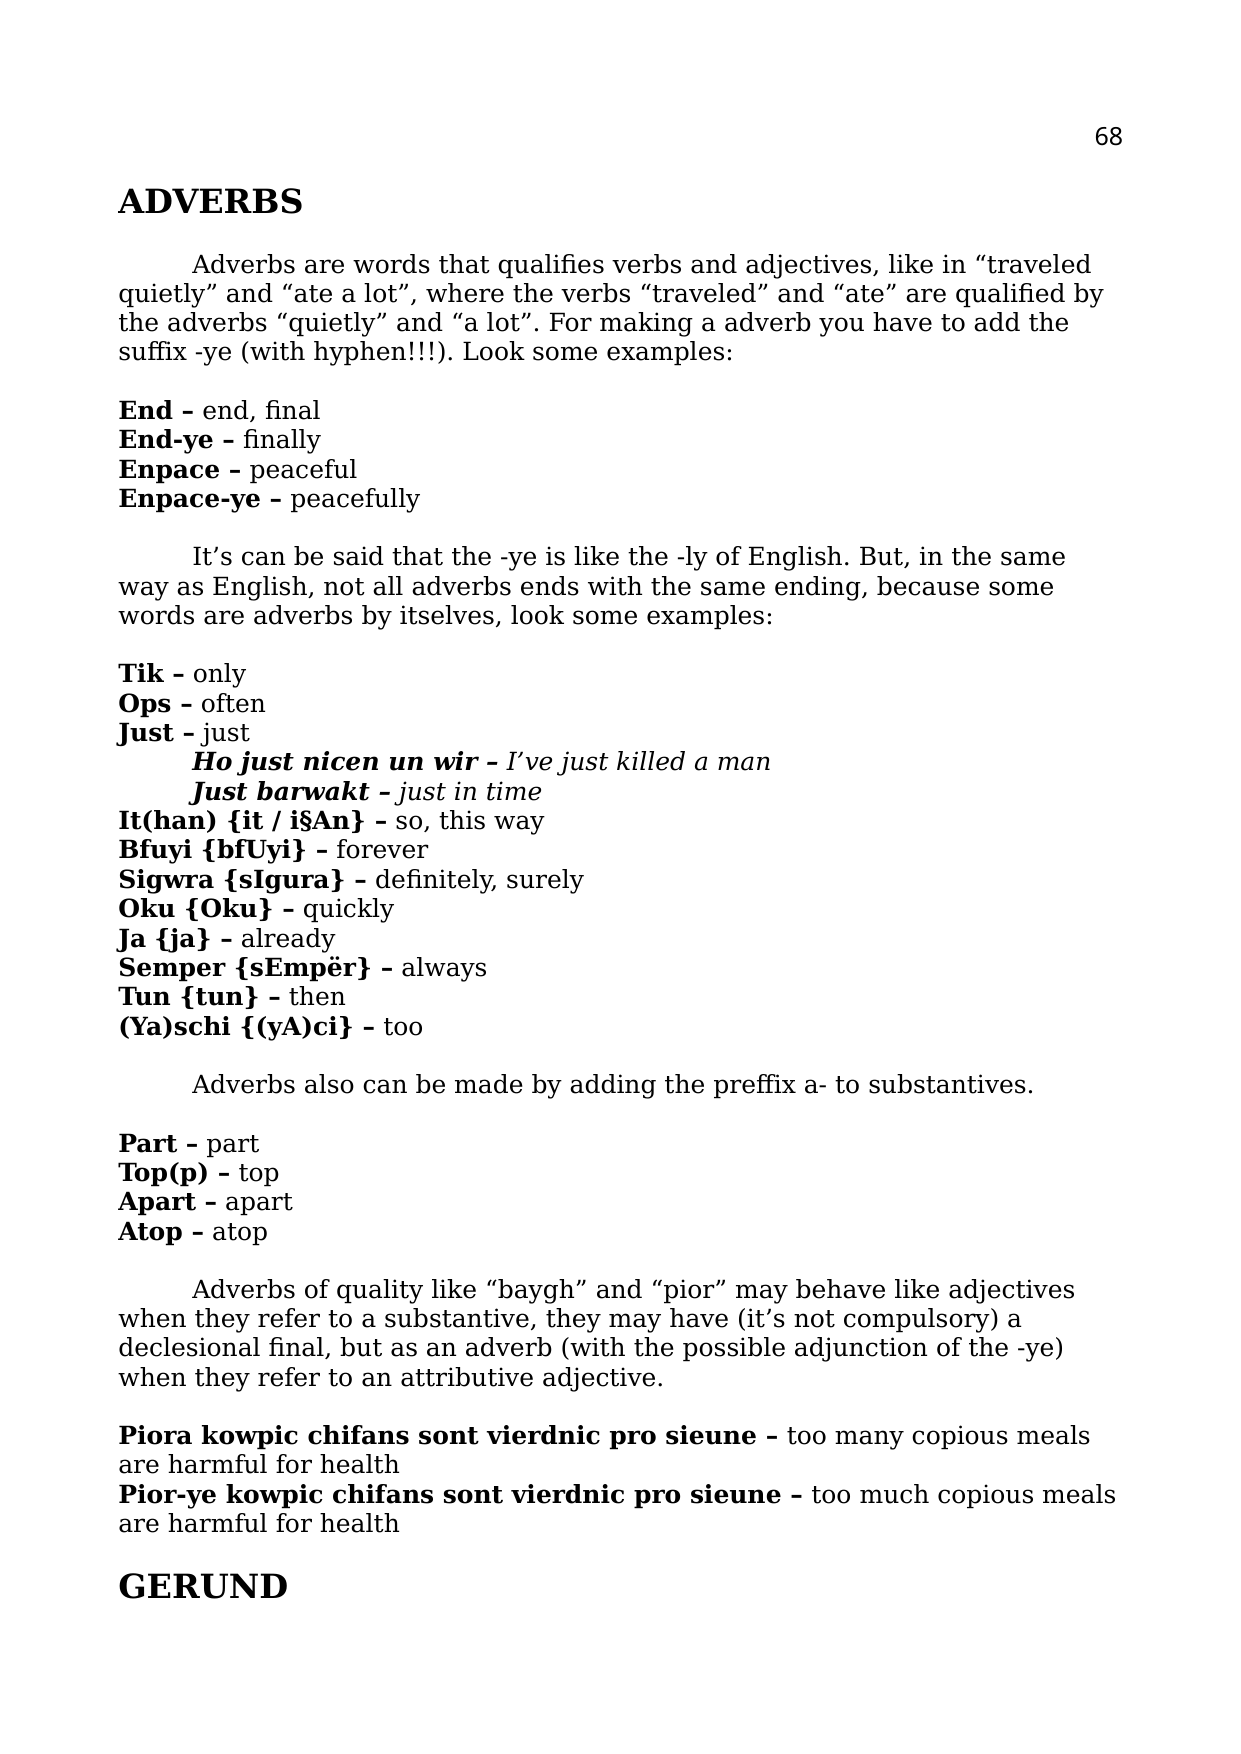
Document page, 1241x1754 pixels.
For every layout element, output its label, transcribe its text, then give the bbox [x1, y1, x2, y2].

text Tik – only [118, 659, 1123, 688]
text Piora kowpic chifans sont vierdnic pro sieune – too many copious meals are harmful for health [118, 1421, 1123, 1479]
text Apart – apart [118, 1187, 1123, 1217]
text Part – part [118, 1128, 1123, 1158]
text Oku {Oku} – quickly [118, 894, 1123, 923]
text Enpace – peaceful [118, 454, 1123, 484]
text Enpace-ye – peacefully [118, 484, 1123, 513]
text Atop – atop [118, 1217, 1123, 1246]
subtitle ADVERBS [118, 182, 1123, 221]
text Just barwakt – just in time [118, 777, 1123, 806]
text Tun {tun} – then [118, 982, 1123, 1012]
text Ho just nicen un wir – I’ve just killed a man [118, 747, 1123, 777]
text End – end, final [118, 396, 1123, 425]
text Pior-ye kowpic chifans sont vierdnic pro sieune – too much copious meals are harmful for health [118, 1479, 1123, 1538]
text (Ya)schi {(yA)ci} – too [118, 1012, 1123, 1041]
text It’s can be said that the -ye is like the -ly of English. But, in the same way as English, not all adverbs ends with the same ending, because some words are adverbs by itselves, look some examples: [118, 542, 1123, 630]
text Semper {sEmpër} – always [118, 953, 1123, 982]
text Just – just [118, 718, 1123, 747]
text Adverbs are words that qualifies verbs and adjectives, like in “traveled quietly” and “ate a lot”, where the verbs “traveled” and “ate” are qualified by the adverbs “quietly” and “a lot”. For making a adverb you have to add the suffix -ye (with hyphen!!!). Look some examples: [118, 250, 1123, 367]
text Bfuyi {bfUyi} – forever [118, 835, 1123, 865]
text Adverbs also can be made by adding the preffix a- to substantives. [118, 1070, 1123, 1099]
text Top(p) – top [118, 1158, 1123, 1187]
subtitle GERUND [118, 1567, 1123, 1606]
text End-ye – finally [118, 425, 1123, 454]
text Ja {ja} – already [118, 923, 1123, 953]
text Adverbs of quality like “baygh” and “pior” may behave like adjectives when they refer to a substantive, they may have (it’s not compulsory) a declesional final, but as an adverb (with the possible adjunction of the -ye) when they refer to an attributive adjective. [118, 1275, 1123, 1392]
text Ops – often [118, 688, 1123, 718]
text It(han) {it / i§An} – so, this way [118, 806, 1123, 835]
text Sigwra {sIgura} – definitely, surely [118, 865, 1123, 894]
